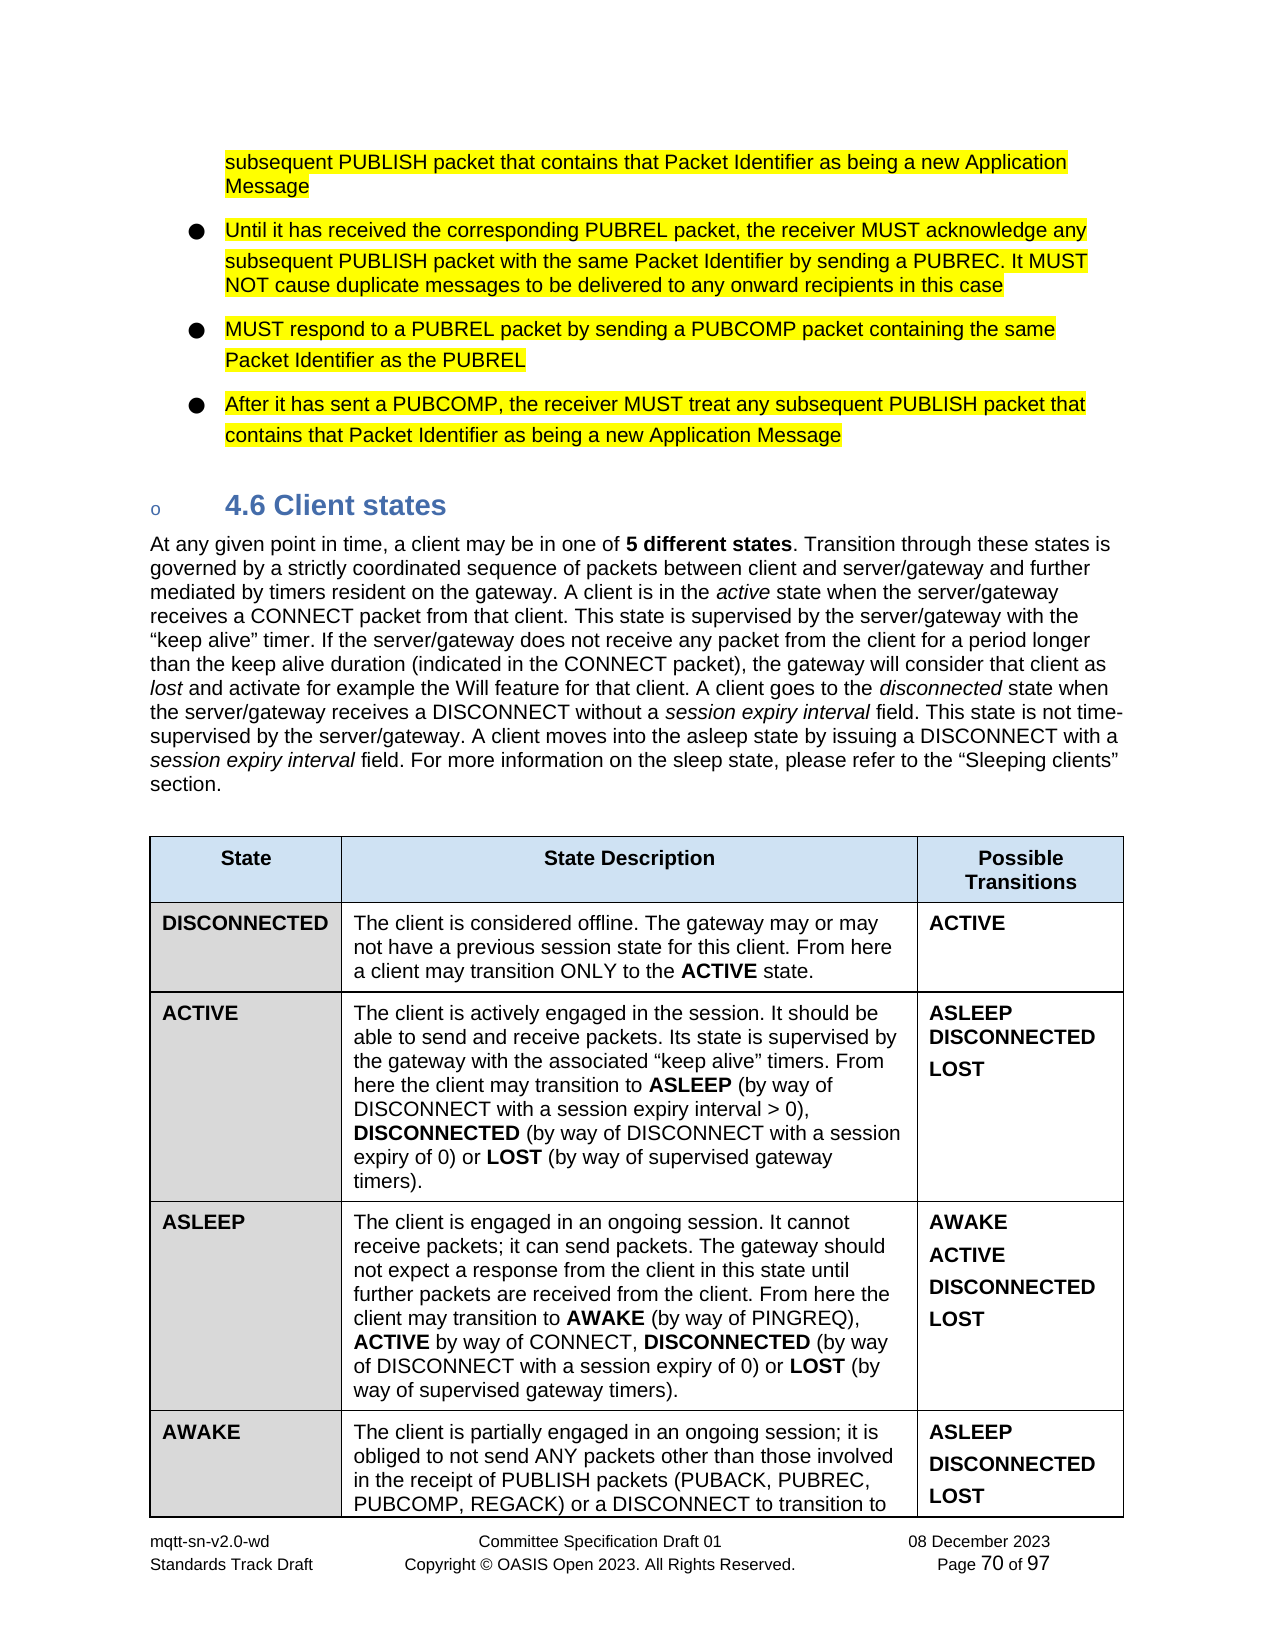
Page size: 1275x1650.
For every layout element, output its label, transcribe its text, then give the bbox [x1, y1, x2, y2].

table_cell The client is actively engaged in the session. It should be able to send and receive packets. Its state is supervised by the gateway with the associated “keep alive” timers. From here the client may transition to ASLEEP (by way of DISCONNECT with a session expiry interval > 0), DISCONNECTED (by way of DISCONNECT with a session expiry of 0) or LOST (by way of supervised gateway timers). [342, 993, 917, 1201]
table_header State [151, 837, 341, 902]
table_cell The client is considered offline. The gateway may or may not have a previous session state for this client. From here a client may transition ONLY to the ACTIVE state. [342, 903, 917, 991]
table_cell ACTIVE [151, 993, 341, 1201]
table_cell The client is partially engaged in an ongoing session; it is obliged to not send ANY packets other than those involved in the receipt of PUBLISH packets (PUBACK, PUBREC, PUBCOMP, REGACK) or a DISCONNECT to transition to [342, 1411, 917, 1516]
text At any given point in time, a client may be in one of 5 different states. Transition through these states is governed by a strictly coordinated sequence of packets between client and server/gateway and further mediated by timers resident on the gateway. A client is in the active state when the server/gateway receives a CONNECT packet from that client. This state is supervised by the server/gateway with the “keep alive” timer. If the server/gateway does not receive any packet from the client for a period longer than the keep alive duration (indicated in the CONNECT packet), the gateway will consider that client as lost and activate for example the Will feature for that client. A client goes to the disconnected state when the server/gateway receives a DISCONNECT without a session expiry interval field. This state is not time-supervised by the server/gateway. A client moves into the asleep state by issuing a DISCONNECT with a session expiry interval field. For more information on the sleep state, please refer to the “Sleeping clients” section. [150, 532, 1125, 796]
list After it has sent a PUBCOMP, the receiver MUST treat any subsequent PUBLISH packet that contains that Packet Identifier as being a new Application Message [187, 380, 1125, 447]
list MUST respond to a PUBREL packet by sending a PUBCOMP packet containing the same Packet Identifier as the PUBREL [187, 305, 1125, 372]
table_cell ASLEEP [151, 1202, 341, 1410]
table_cell DISCONNECTED [151, 903, 341, 991]
table_cell ASLEEP DISCONNECTED LOST [918, 1411, 1123, 1516]
list subsequent PUBLISH packet that contains that Packet Identifier as being a new Application Message [187, 150, 1125, 198]
table_cell AWAKE [151, 1411, 341, 1516]
table_cell The client is engaged in an ongoing session. It cannot receive packets; it can send packets. The gateway should not expect a response from the client in this state until further packets are received from the client. From here the client may transition to AWAKE (by way of PINGREQ), ACTIVE by way of CONNECT, DISCONNECTED (by way of DISCONNECT with a session expiry of 0) or LOST (by way of supervised gateway timers). [342, 1202, 917, 1410]
subtitle 4.6 Client states [150, 487, 1125, 521]
table_header Possible Transitions [918, 837, 1123, 902]
table_cell AWAKE ACTIVE DISCONNECTED LOST [918, 1202, 1123, 1410]
table_cell ASLEEP DISCONNECTED LOST [918, 993, 1123, 1201]
table_cell ACTIVE [918, 903, 1123, 991]
table_header State Description [342, 837, 917, 902]
list Until it has received the corresponding PUBREL packet, the receiver MUST acknowledge any subsequent PUBLISH packet with the same Packet Identifier by sending a PUBREC. It MUST NOT cause duplicate messages to be delivered to any onward recipients in this case [187, 206, 1125, 297]
